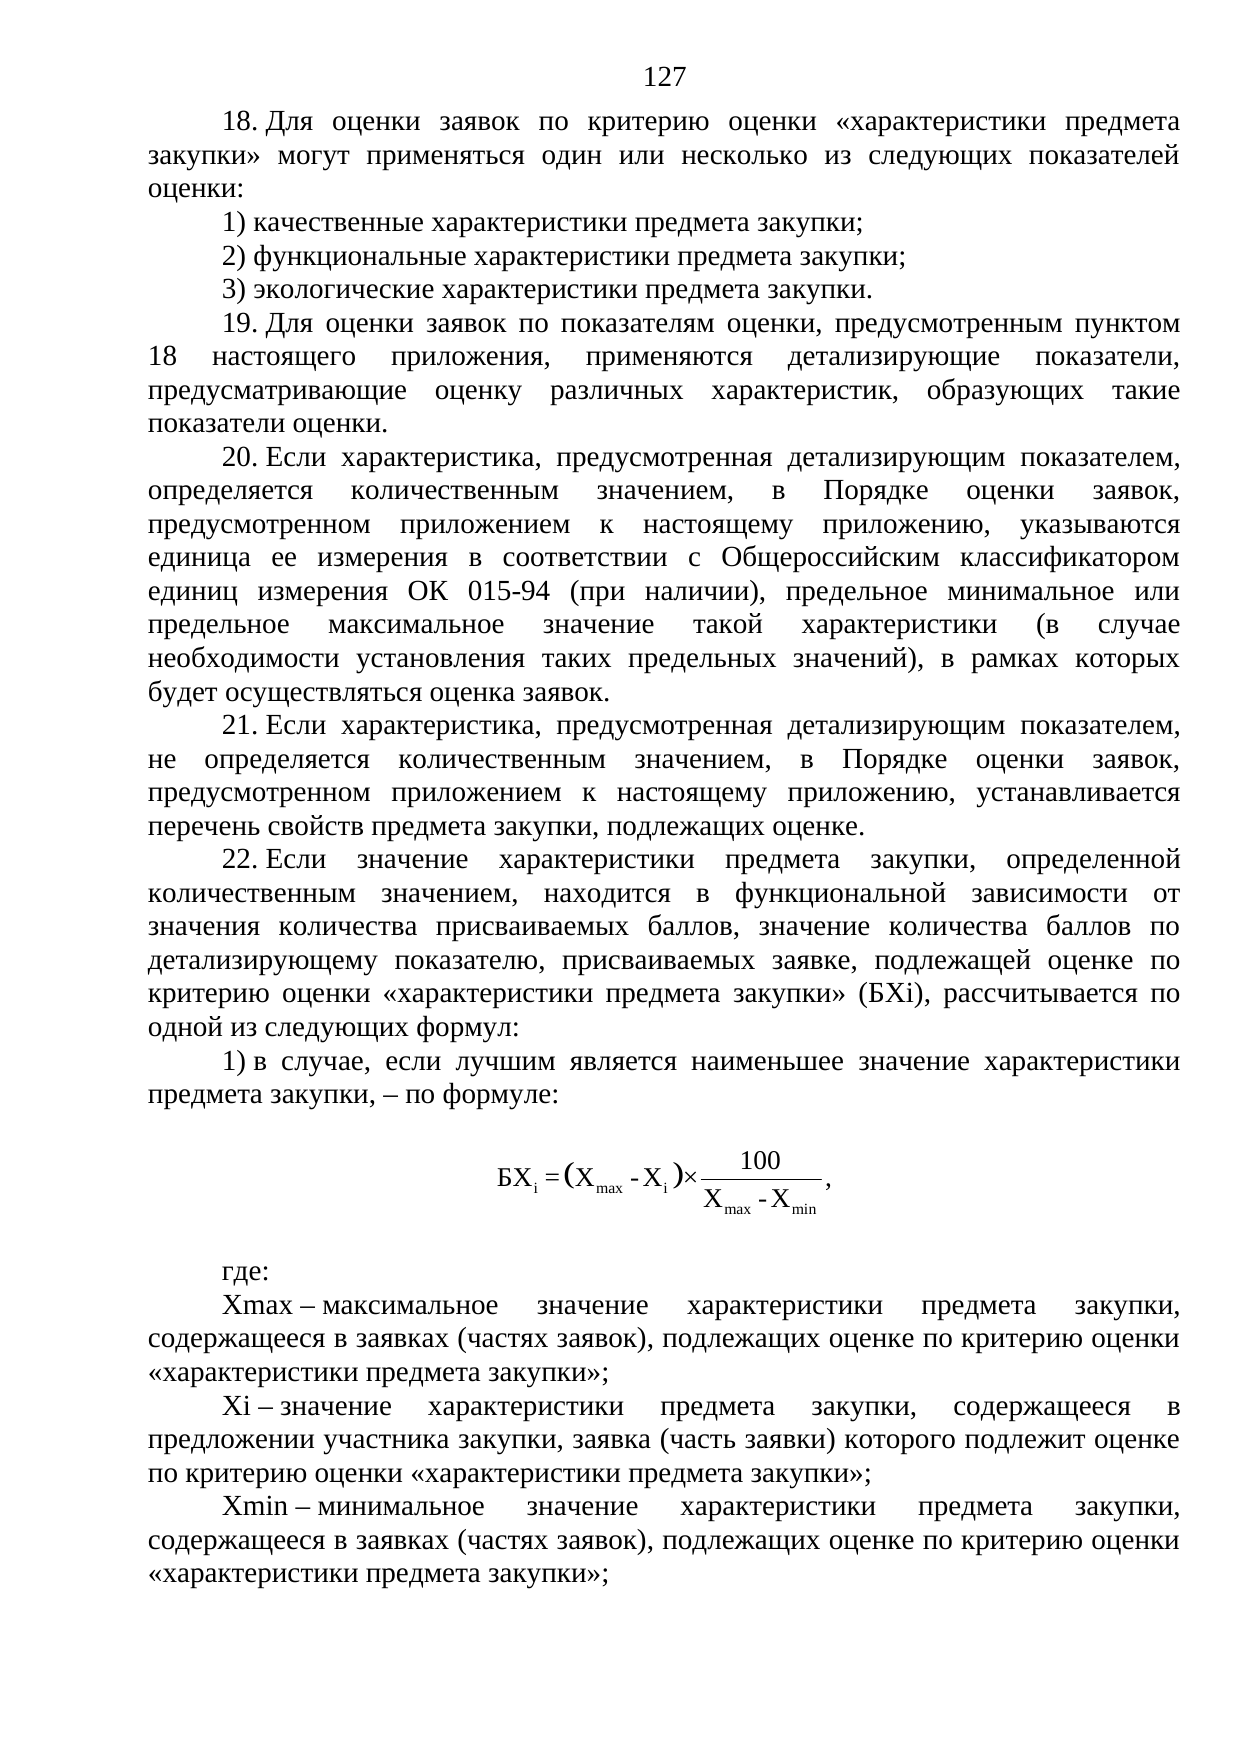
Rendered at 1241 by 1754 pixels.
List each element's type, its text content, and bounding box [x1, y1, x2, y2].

text 19. Для оценки заявок по показателям оценки, предусмотренным пунктом 18 настоящего приложения, применяются детализирующие показатели, предусматривающие оценку различных характеристик, образующих такие показатели оценки. [148, 305, 1181, 439]
text Хmin – минимальное значение характеристики предмета закупки, содержащееся в заявках (частях заявок), подлежащих оценке по критерию оценки «характеристики предмета закупки»; [148, 1488, 1181, 1589]
text 18. Для оценки заявок по критерию оценки «характеристики предмета закупки» могут применяться один или несколько из следующих показателей оценки: [148, 103, 1181, 204]
text где: [148, 1253, 1181, 1287]
text 20. Если характеристика, предусмотренная детализирующим показателем, определяется количественным значением, в Порядке оценки заявок, предусмотренном приложением к настоящему приложению, указываются единица ее измерения в соответствии с Общероссийским классификатором единиц измерения ОК 015-94 (при наличии), предельное минимальное или предельное максимальное значение такой характеристики (в случае необходимости установления таких предельных значений), в рамках которых будет осуществляться оценка заявок. [148, 439, 1181, 707]
text 1) в случае, если лучшим является наименьшее значение характеристики предмета закупки, – по формуле: [148, 1043, 1181, 1110]
text 2) функциональные характеристики предмета закупки; [148, 238, 1181, 271]
text Хi – значение характеристики предмета закупки, содержащееся в предложении участника закупки, заявка (часть заявки) которого подлежит оценке по критерию оценки «характеристики предмета закупки»; [148, 1388, 1181, 1488]
text 3) экологические характеристики предмета закупки. [148, 271, 1181, 305]
text 22. Если значение характеристики предмета закупки, определенной количественным значением, находится в функциональной зависимости от значения количества присваиваемых баллов, значение количества баллов по детализирующему показателю, присваиваемых заявке, подлежащей оценке по критерию оценки «характеристики предмета закупки» (БХi), рассчитывается по одной из следующих формул: [148, 841, 1181, 1043]
text Хmax – максимальное значение характеристики предмета закупки, содержащееся в заявках (частях заявок), подлежащих оценке по критерию оценки «характеристики предмета закупки»; [148, 1287, 1181, 1388]
text 21. Если характеристика, предусмотренная детализирующим показателем, не определяется количественным значением, в Порядке оценки заявок, предусмотренном приложением к настоящему приложению, устанавливается перечень свойств предмета закупки, подлежащих оценке. [148, 707, 1181, 841]
text 1) качественные характеристики предмета закупки; [148, 204, 1181, 238]
